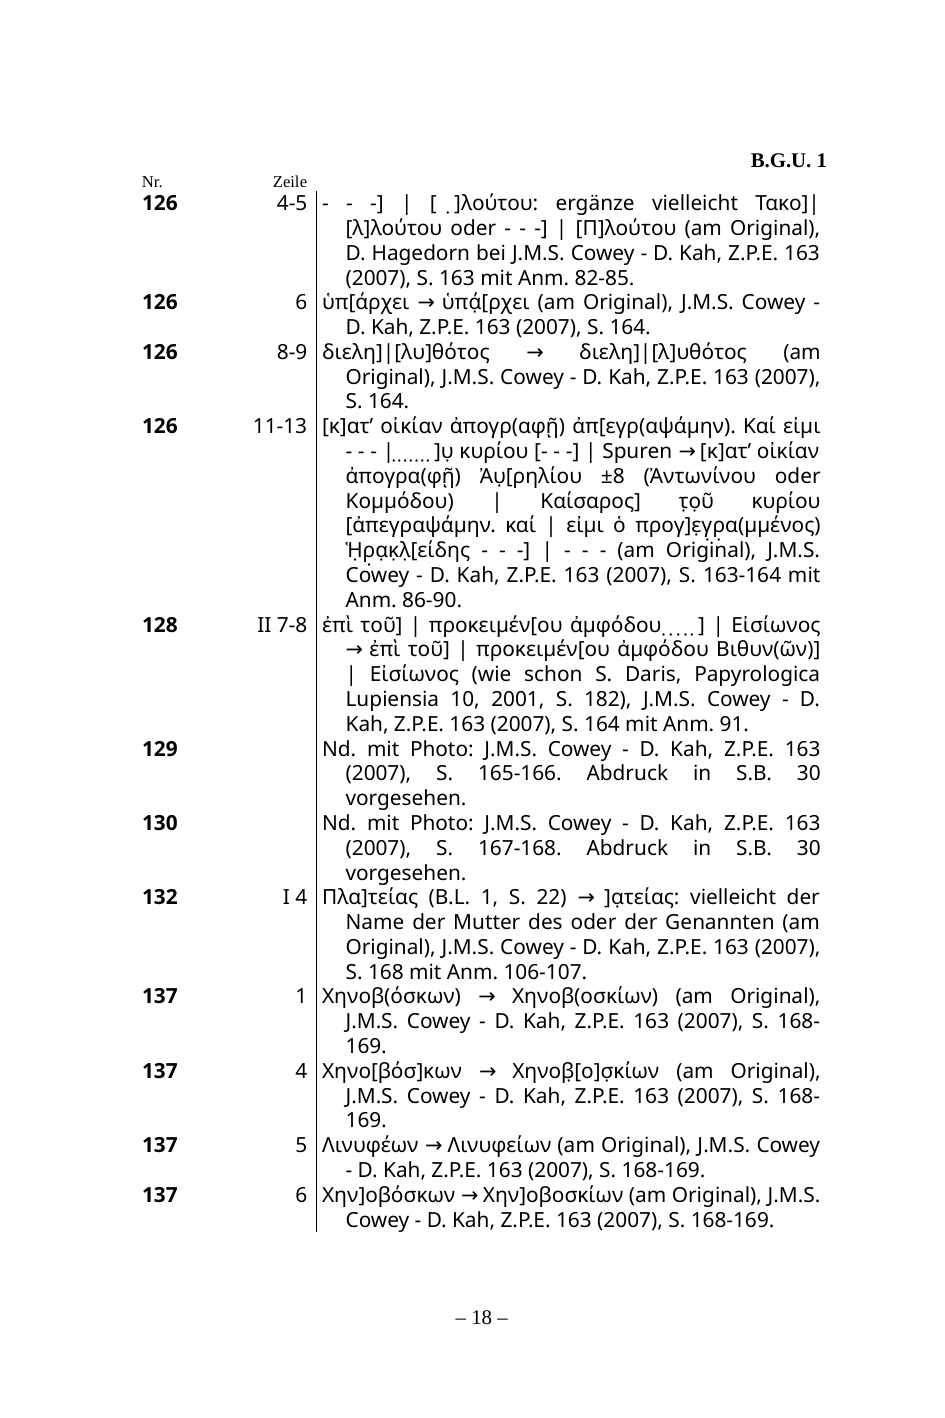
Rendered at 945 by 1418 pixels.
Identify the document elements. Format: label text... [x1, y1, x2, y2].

table_cell διελη]|[λυ]θότος → διελη]|[λ]υθότος (am Original), J.M.S. Cowey - D. Kah, Z.P.E. 163 (2007), S. 164. [317, 340, 827, 414]
table_cell 137 [136, 1059, 224, 1133]
table_cell 5 [224, 1133, 316, 1182]
table_cell 132 [136, 885, 224, 984]
table_cell - - -] | [ ̣]λούτου: ergänze vielleicht Τακο]|[λ]λούτου oder - - -] | [Π]λούτου (am Original), D. Hagedorn bei J.M.S. Cowey - D. Kah, Z.P.E. 163 (2007), S. 163 mit Anm. 82-85. [317, 191, 827, 290]
table_cell 1 [224, 984, 316, 1058]
table_cell [224, 811, 316, 885]
table_cell 126 [136, 191, 224, 290]
table_cell 137 [136, 1183, 224, 1232]
table_cell 126 [136, 414, 224, 612]
table_cell I 4 [224, 885, 316, 984]
table_cell Χην]οβόσκων → Χην]οβοσκίων (am Original), J.M.S. Cowey - D. Kah, Z.P.E. 163 (2007), S. 168-169. [317, 1183, 827, 1232]
table_cell ὑπ[άρχει → ὑπά̣[ρχει (am Original), J.M.S. Cowey - D. Kah, Z.P.E. 163 (2007), S. 164. [317, 290, 827, 339]
table_cell [224, 736, 316, 811]
table_cell Nd. mit Photo: J.M.S. Cowey - D. Kah, Z.P.E. 163 (2007), S. 165-166. Abdruck in S.B. 30 vorgesehen. [317, 736, 827, 811]
table_cell Χηνο[βόσ]κων → Χηνοβ̣[ο]σ̣κίων (am Original), J.M.S. Cowey - D. Kah, Z.P.E. 163 (2007), S. 168-169. [317, 1059, 827, 1133]
table_cell 8-9 [224, 340, 316, 414]
table_cell 129 [136, 736, 224, 811]
table_cell Χηνοβ(όσκων) → Χηνοβ(οσκίων) (am Original), J.M.S. Cowey - D. Kah, Z.P.E. 163 (2007), S. 168-169. [317, 984, 827, 1058]
table_cell 126 [136, 340, 224, 414]
table_cell 6 [224, 1183, 316, 1232]
table_cell II 7-8 [224, 612, 316, 736]
table_cell 4-5 [224, 191, 316, 290]
table_cell Λινυφέων → Λινυφείων (am Original), J.M.S. Cowey - D. Kah, Z.P.E. 163 (2007), S. 168-169. [317, 1133, 827, 1182]
table_cell 128 [136, 612, 224, 736]
table_cell 137 [136, 1133, 224, 1182]
table_cell 4 [224, 1059, 316, 1133]
table_cell 126 [136, 290, 224, 339]
table_cell 11-13 [224, 414, 316, 612]
table_cell Nd. mit Photo: J.M.S. Cowey - D. Kah, Z.P.E. 163 (2007), S. 167-168. Abdruck in S.B. 30 vorgesehen. [317, 811, 827, 885]
table_cell [κ]ατʼ οἰκίαν ἀπογρ(αφῇ) ἀπ[εγρ(αψάμην). Καί εἰμι - - - | ̣ ̣ ̣ ̣ ̣ ̣ ̣]υ̣ κυρίου [- - -] | Spuren → [κ]ατʼ οἰκίαν ἀπογρα(φῇ) Ἀυ̣[ρηλίου ±8 (Ἀντωνίνου oder Κομμόδου) | Καίσαρος] τ̣ο̣ῦ κυρίου [ἀπεγραψάμην. καί | εἰμι ὁ προγ]ε̣γ̣ρ̣α(μμένος) Ἡ̣ρ̣α̣κ̣λ̣[είδης - - -] | - - - (am Original), J.M.S. Cowey - D. Kah, Z.P.E. 163 (2007), S. 163-164 mit Anm. 86-90. [317, 414, 827, 612]
table_cell 137 [136, 984, 224, 1058]
table_cell 130 [136, 811, 224, 885]
table_cell Πλα]τείας (B.L. 1, S. 22) → ]α̣τείας: vielleicht der Name der Mutter des oder der Genannten (am Original), J.M.S. Cowey - D. Kah, Z.P.E. 163 (2007), S. 168 mit Anm. 106-107. [317, 885, 827, 984]
table_cell ἐπὶ τοῦ] | προκειμέν[ου ἀμφόδου ̣ ̣ ̣ ̣ ̣] | Εἰσίωνος → ἐπὶ τοῦ] | προκειμέν[ου ἀμφόδου Βιθυν(ῶν)] | Εἰσίωνος (wie schon S. Daris, Papyrologica Lupiensia 10, 2001, S. 182), J.M.S. Cowey - D. Kah, Z.P.E. 163 (2007), S. 164 mit Anm. 91. [317, 612, 827, 736]
table_cell 6 [224, 290, 316, 339]
